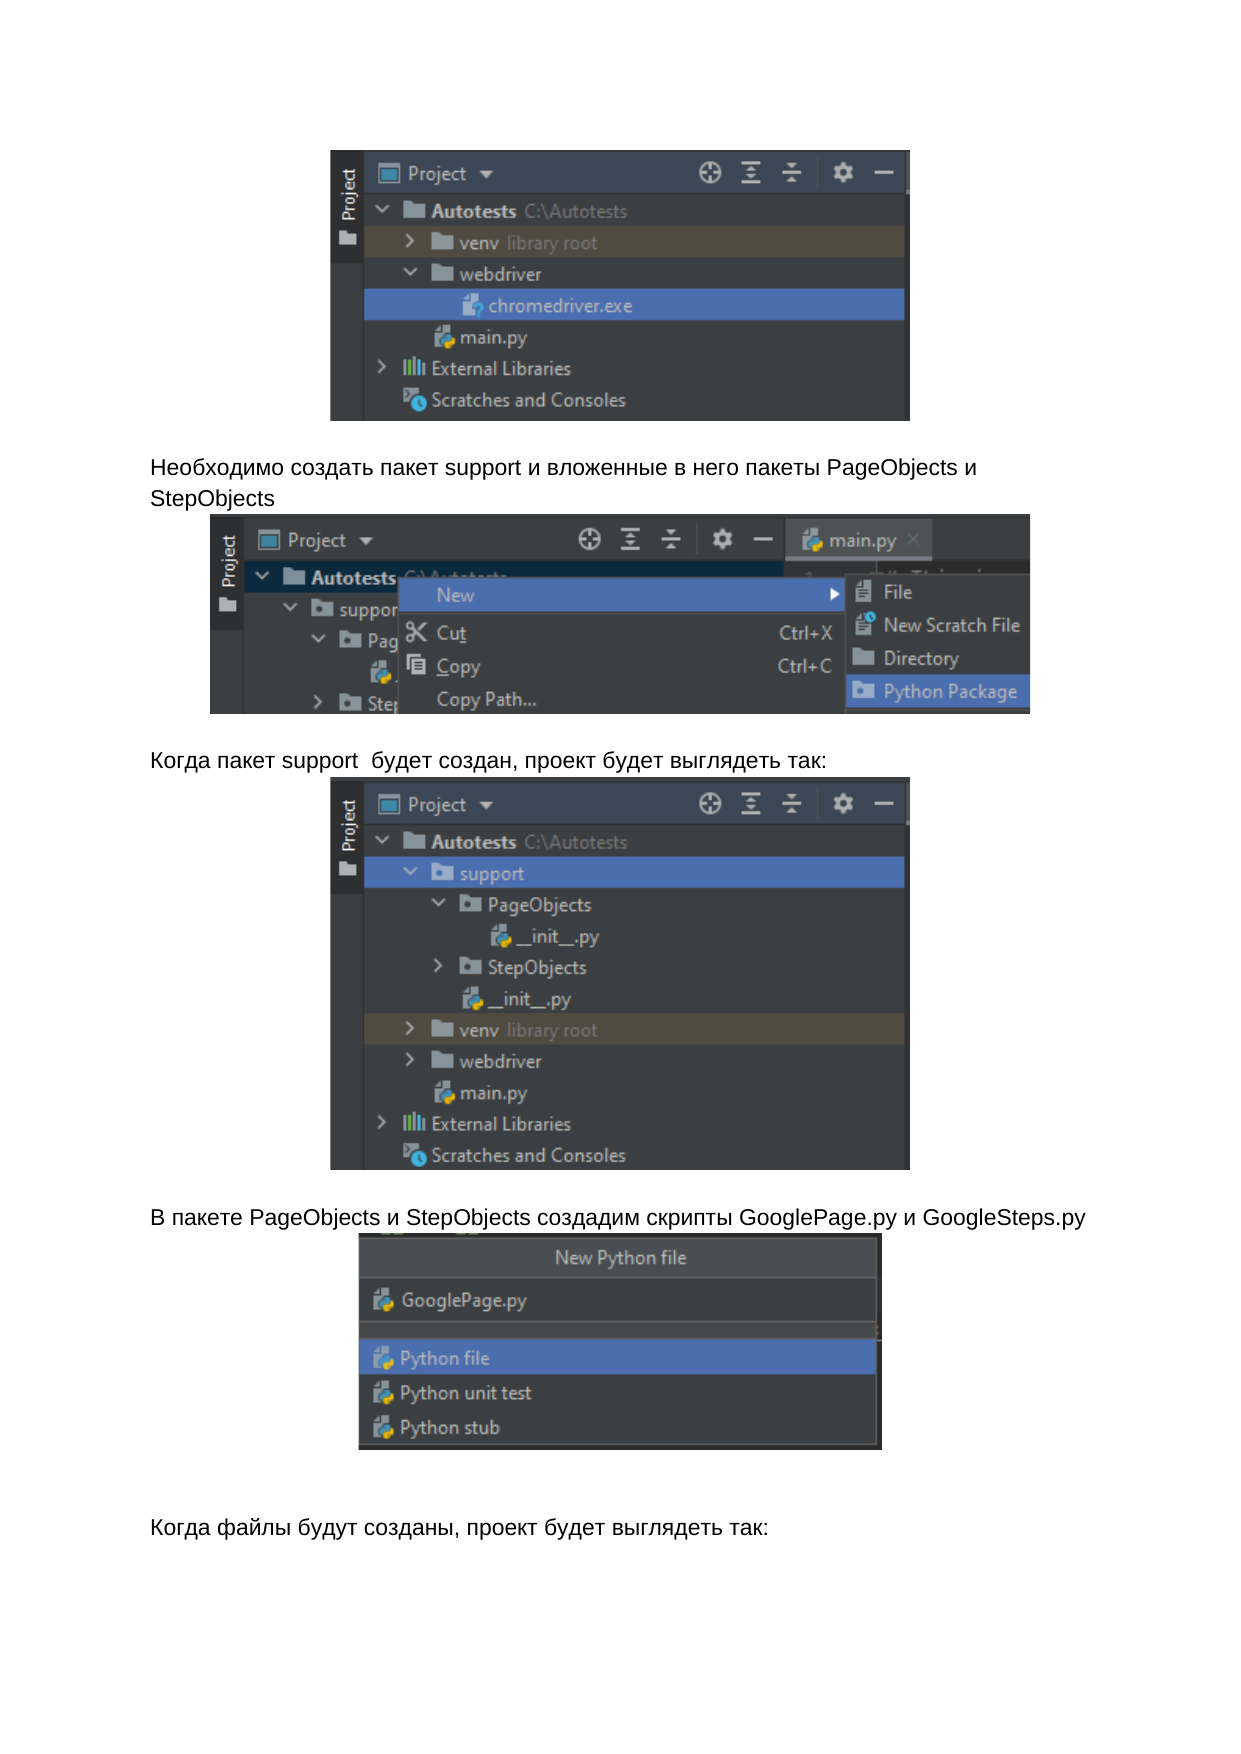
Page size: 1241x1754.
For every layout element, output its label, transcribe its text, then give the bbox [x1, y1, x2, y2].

text В пакете PageObjects и StepObjects создадим скрипты GooglePage.py и GoogleSteps.py [150, 1204, 1090, 1230]
text Когда пакет support будет создан, проект будет выглядеть так: [150, 747, 1090, 774]
picture [210, 514, 1031, 714]
text Когда файлы будут созданы, проект будет выглядеть так: [150, 1514, 1090, 1540]
text Необходимо создать пакет support и вложенные в него пакеты PageObjects и StepObjects [150, 454, 1090, 511]
picture [330, 150, 910, 421]
picture [358, 1233, 882, 1450]
picture [330, 777, 910, 1170]
